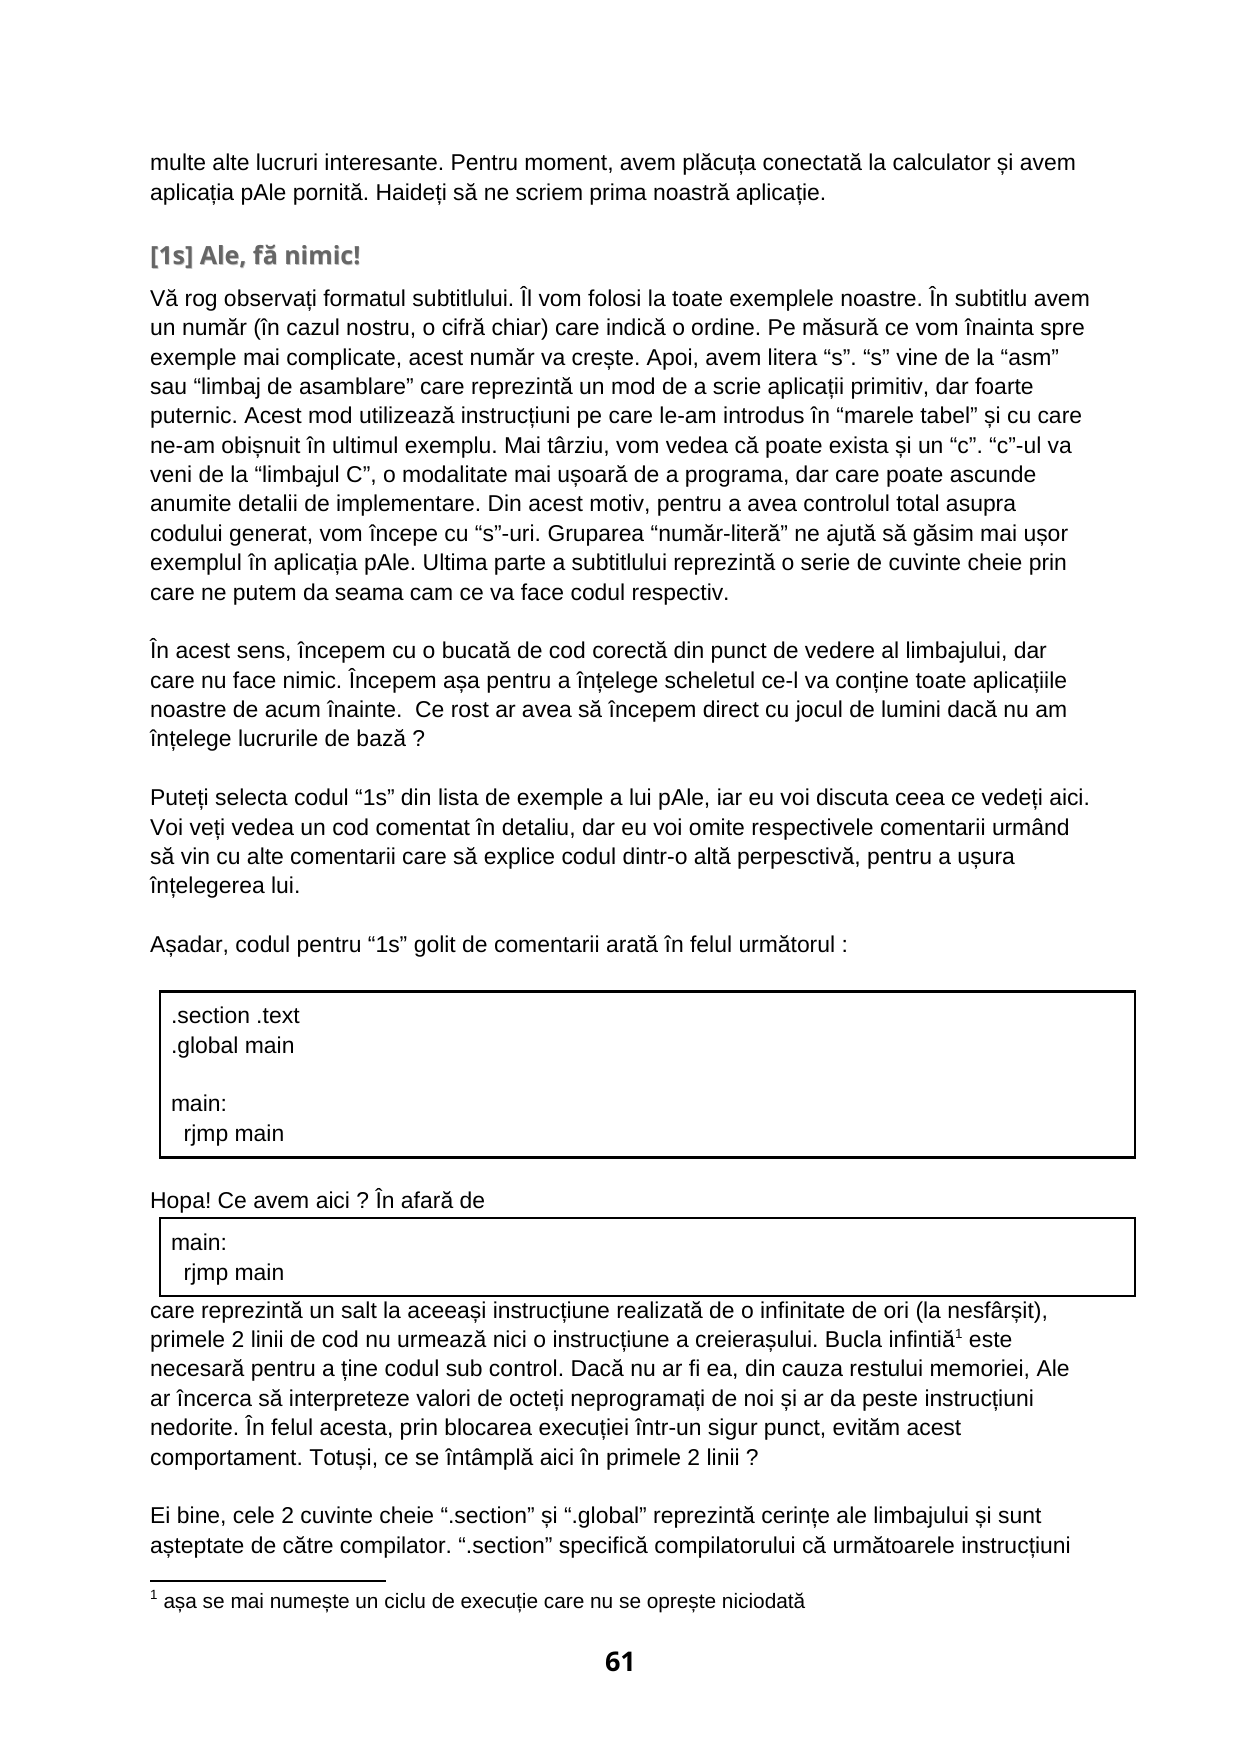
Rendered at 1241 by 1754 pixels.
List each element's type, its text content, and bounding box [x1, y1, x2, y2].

text așa se mai numește un ciclu de execuție care nu se oprește niciodată [150, 1587, 1091, 1613]
text care reprezintă un salt la aceeași instrucțiune realizată de o infinitate de ori (la nesfârșit), primele 2 linii de cod nu urmează nici o instrucțiune a creierașului. Bucla infintiă este necesară pentru a ține codul sub control. Dacă nu ar fi ea, din cauza restului memoriei, Ale ar încerca să interpreteze valori de octeți neprogramați de noi și ar da peste instrucțiuni nedorite. În felul acesta, prin blocarea execuției într-un sigur punct, evităm acest comportament. Totuși, ce se întâmplă aici în primele 2 linii ? [150, 1297, 1091, 1470]
text În acest sens, începem cu o bucată de cod corectă din punct de vedere al limbajului, dar care nu face nimic. Începem așa pentru a înțelege scheletul ce-l va conține toate aplicațiile noastre de acum înainte. Ce rost ar avea să începem direct cu jocul de lumini dacă nu am înțelege lucrurile de bază ? [150, 638, 1091, 752]
text Vă rog observați formatul subtitlului. Îl vom folosi la toate exemplele noastre. În subtitlu avem un număr (în cazul nostru, o cifră chiar) care indică o ordine. Pe măsură ce vom înainta spre exemple mai complicate, acest număr va crește. Apoi, avem litera “s”. “s” vine de la “asm” sau “limbaj de asamblare” care reprezintă un mod de a scrie aplicații primitiv, dar foarte puternic. Acest mod utilizează instrucțiuni pe care le-am introdus în “marele tabel” și cu care ne-am obișnuit în ultimul exemplu. Mai târziu, vom vedea că poate exista și un “c”. “c”-ul va veni de la “limbajul C”, o modalitate mai ușoară de a programa, dar care poate ascunde anumite detalii de implementare. Din acest motiv, pentru a avea controlul total asupra codului generat, vom începe cu “s”-uri. Gruparea “număr-literă” ne ajută să găsim mai ușor exemplul în aplicația pAle. Ultima parte a subtitlului reprezintă o serie de cuvinte cheie prin care ne putem da seama cam ce va face codul respectiv. [150, 285, 1091, 605]
table_header main: rjmp main [161, 1219, 1134, 1295]
table_header .section .text .global main main: rjmp main [161, 993, 1134, 1156]
text Așadar, codul pentru “1s” golit de comentarii arată în felul următorul : [150, 932, 1091, 957]
text Puteți selecta codul “1s” din lista de exemple a lui pAle, iar eu voi discuta ceea ce vedeți aici. Voi veți vedea un cod comentat în detaliu, dar eu voi omite respectivele comentarii urmând să vin cu alte comentarii care să explice codul dintr-o altă perpesctivă, pentru a ușura înțelegerea lui. [150, 785, 1091, 898]
subtitle [1s] Ale, fă nimic! [150, 238, 1091, 272]
text multe alte lucruri interesante. Pentru moment, avem plăcuța conectată la calculator și avem aplicația pAle pornită. Haideți să ne scriem prima noastră aplicație. [150, 150, 1091, 205]
text Hopa! Ce avem aici ? În afară de [150, 1188, 1091, 1213]
text Ei bine, cele 2 cuvinte cheie “.section” și “.global” reprezintă cerințe ale limbajului și sunt așteptate de către compilator. “.section” specifică compilatorului că următoarele instrucțiuni [150, 1503, 1091, 1558]
